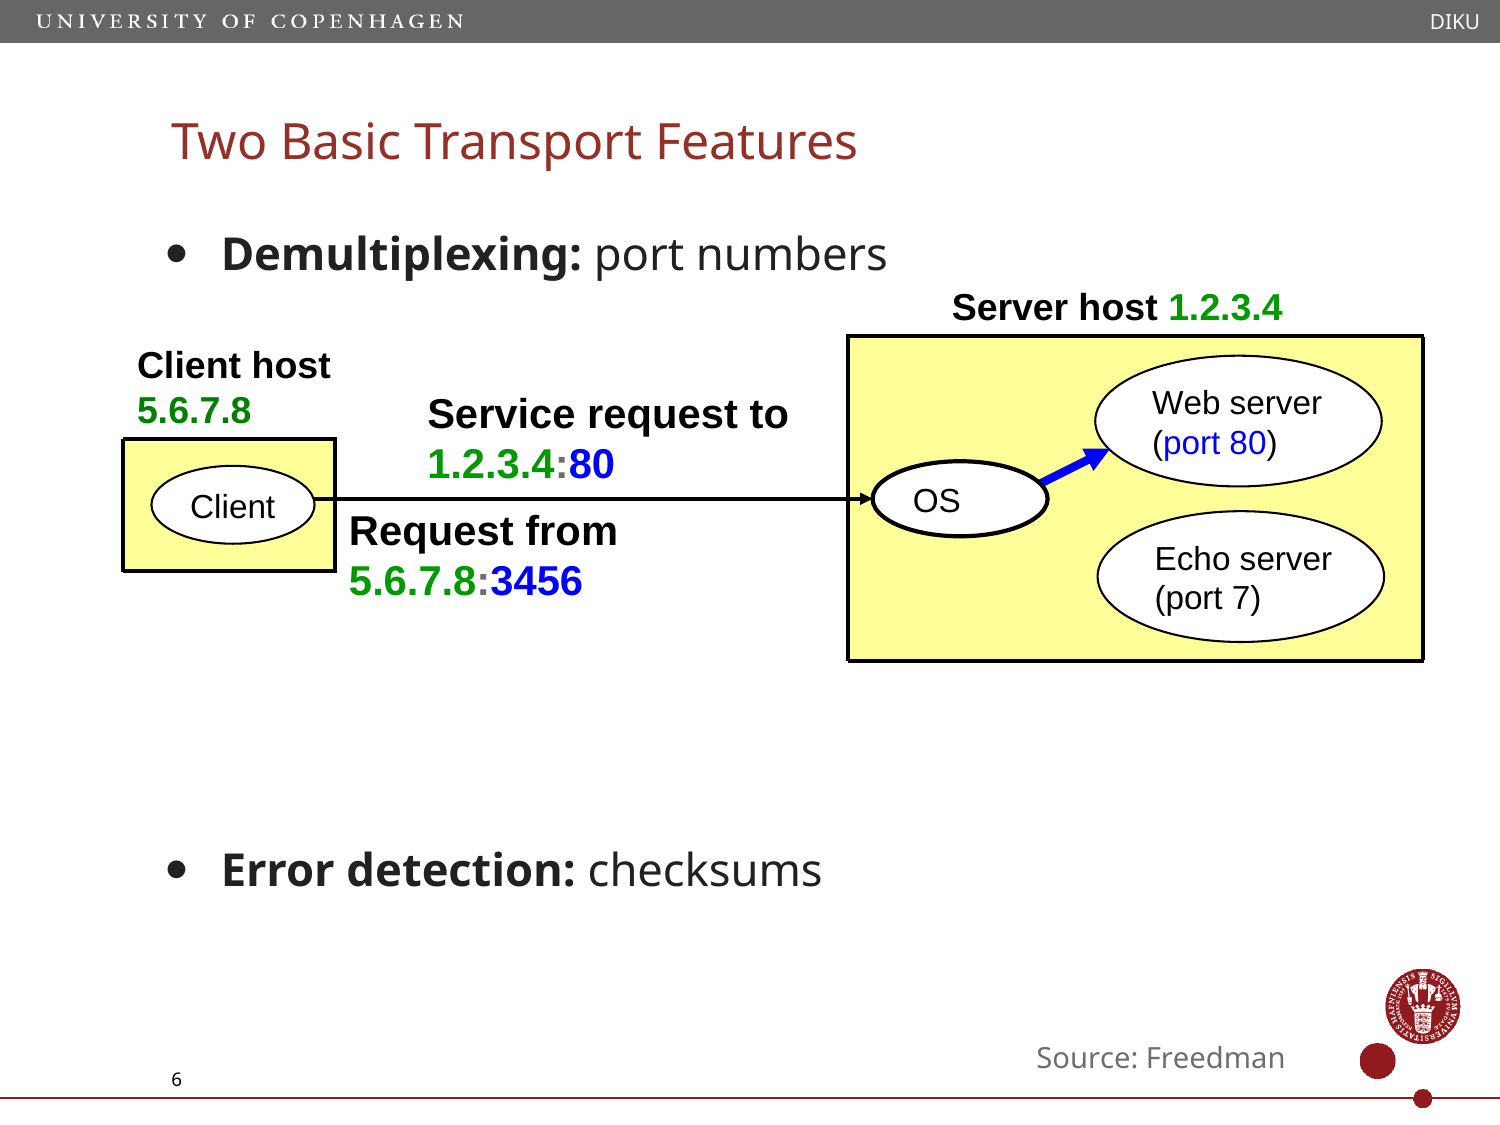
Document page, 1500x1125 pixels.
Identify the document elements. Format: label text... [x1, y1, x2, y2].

text_box Request from 5.6.7.8:3456 [334, 495, 741, 612]
text_box DIKU [469, 0, 1495, 43]
text_box Server host 1.2.3.4 [937, 274, 1298, 336]
title Two Basic Transport Features [171, 75, 1329, 171]
text_box [122, 439, 336, 571]
text_box Source: Freedman [1021, 1031, 1341, 1083]
picture [0, 910, 1500, 1122]
text_box OS [872, 461, 1048, 537]
text_box Web server (port 80) [1095, 355, 1382, 487]
text_box Echo server (port 7) [1097, 511, 1385, 642]
text_box [847, 336, 1423, 662]
text_box [171, 1067, 522, 1092]
list Demultiplexing: port numbers Error detection: checksums [165, 225, 1324, 495]
text_box Client host 5.6.7.8 [122, 333, 346, 439]
list Demultiplexing: port numbers Error detection: checksums [165, 501, 1324, 900]
text_box Service request to 1.2.3.4:80 [412, 379, 895, 496]
text_box Client [151, 465, 315, 544]
